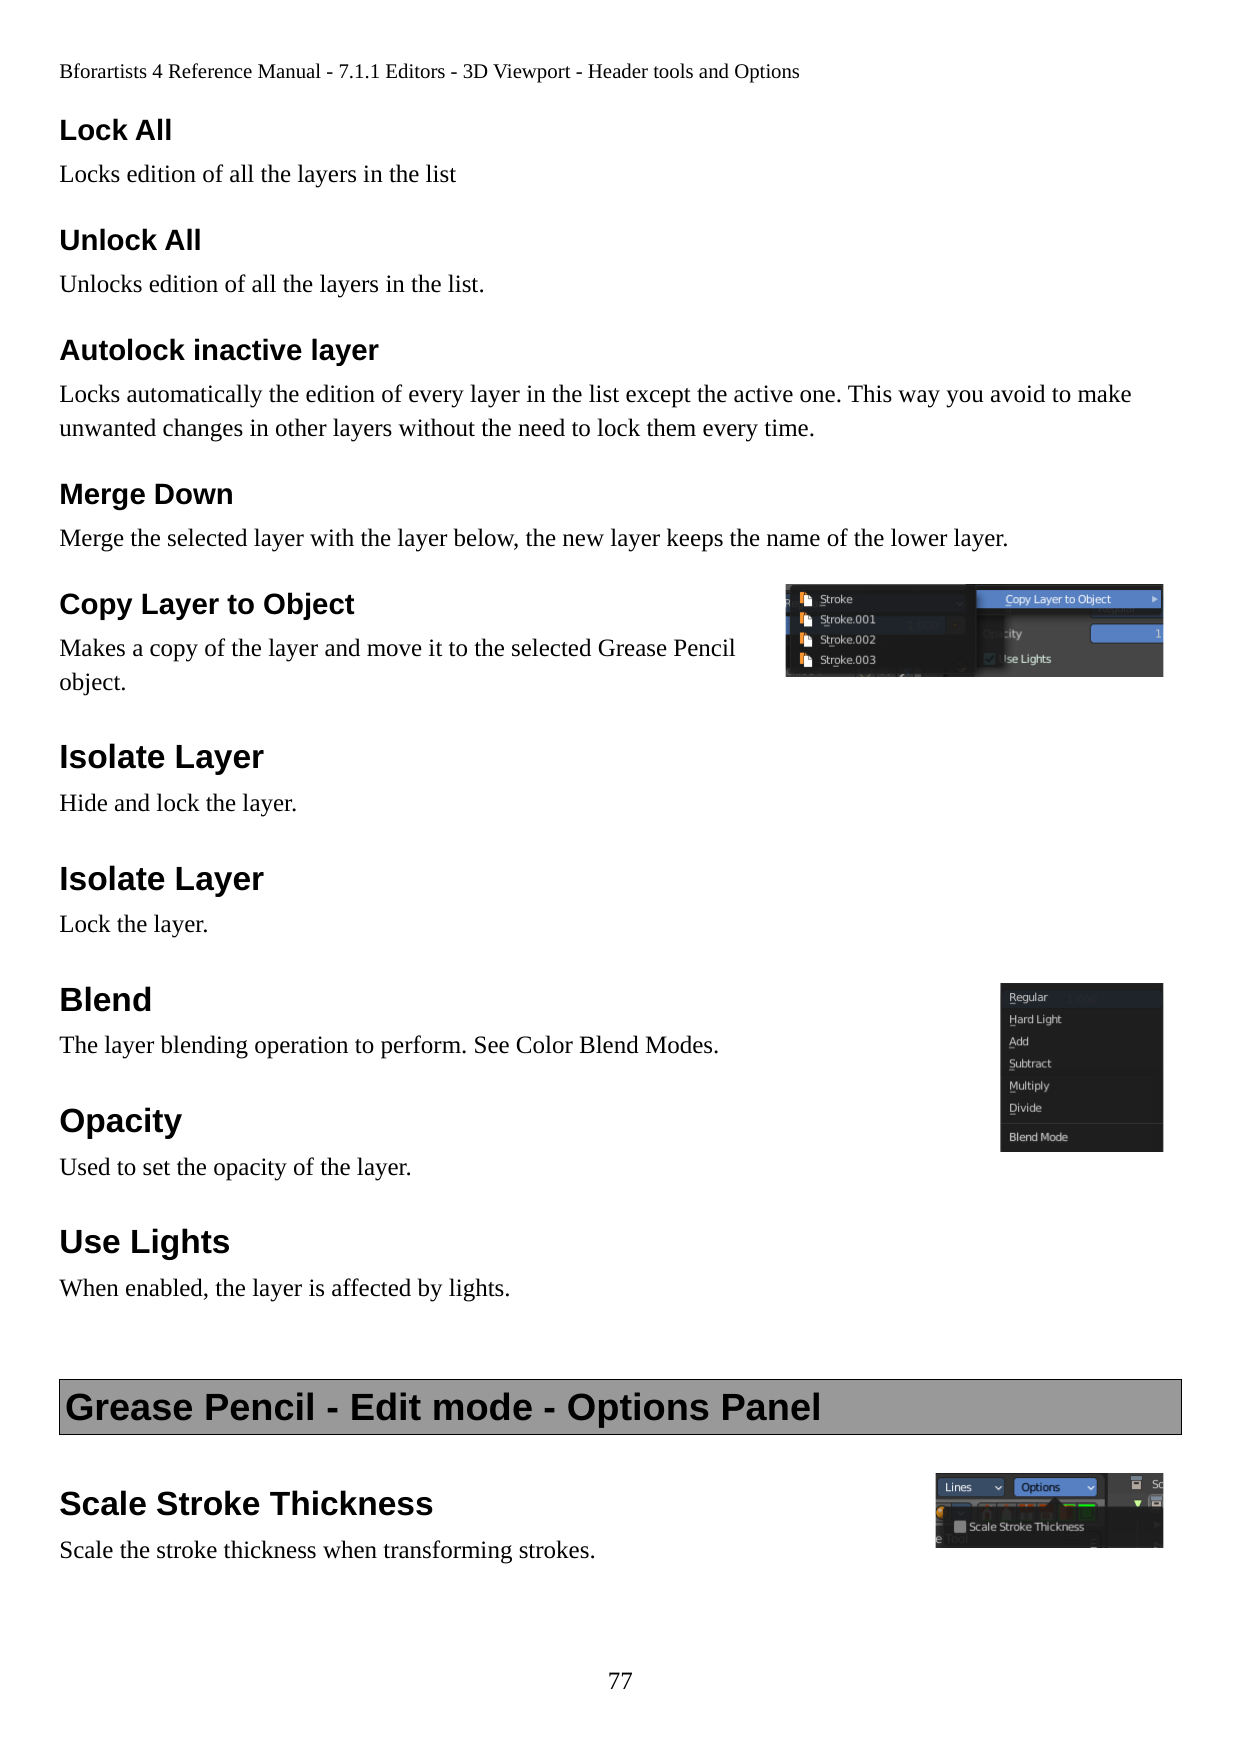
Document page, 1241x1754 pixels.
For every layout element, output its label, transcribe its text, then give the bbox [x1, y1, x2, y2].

text Locks edition of all the layers in the list [59, 159, 1181, 188]
subtitle [1164, 587, 1181, 620]
subtitle Merge Down [59, 477, 1181, 511]
picture [1000, 983, 1164, 1152]
subtitle Copy Layer to Object [59, 587, 785, 620]
text Used to set the opacity of the layer. [59, 1152, 1181, 1180]
text Unlocks edition of all the layers in the list. [59, 269, 1181, 297]
text The layer blending operation to perform. See Color Blend Modes. [59, 1031, 1000, 1059]
subtitle Lock All [59, 113, 1181, 146]
picture [935, 1473, 1164, 1548]
text Hide and lock the layer. [59, 788, 1181, 817]
subtitle Unlock All [59, 222, 1181, 256]
text Merge the selected layer with the layer below, the new layer keeps the name of the lower layer. [59, 523, 1181, 552]
subtitle Isolate Layer [59, 737, 1181, 776]
subtitle Opacity [59, 1100, 1000, 1139]
text Makes a copy of the layer and move it to the selected Grease Pencil object. [59, 633, 1181, 696]
text Locks automatically the edition of every layer in the list except the active one. This way you avoid to make unwanted changes in other layers without the need to lock them every time. [59, 379, 1181, 442]
text When enabled, the layer is affected by lights. [59, 1273, 1181, 1301]
subtitle Blend [59, 979, 1181, 1018]
subtitle Isolate Layer [59, 858, 1181, 897]
subtitle [1164, 1484, 1181, 1523]
subtitle [1164, 1100, 1181, 1139]
table_header Grease Pencil - Edit mode - Options Panel [60, 1380, 1181, 1434]
subtitle Autolock inactive layer [59, 332, 1181, 366]
text Lock the layer. [59, 909, 1181, 938]
text Scale the stroke thickness when transforming strokes. [59, 1535, 1181, 1564]
subtitle Use Lights [59, 1221, 1181, 1260]
picture [785, 584, 1164, 677]
subtitle Scale Stroke Thickness [59, 1484, 935, 1523]
